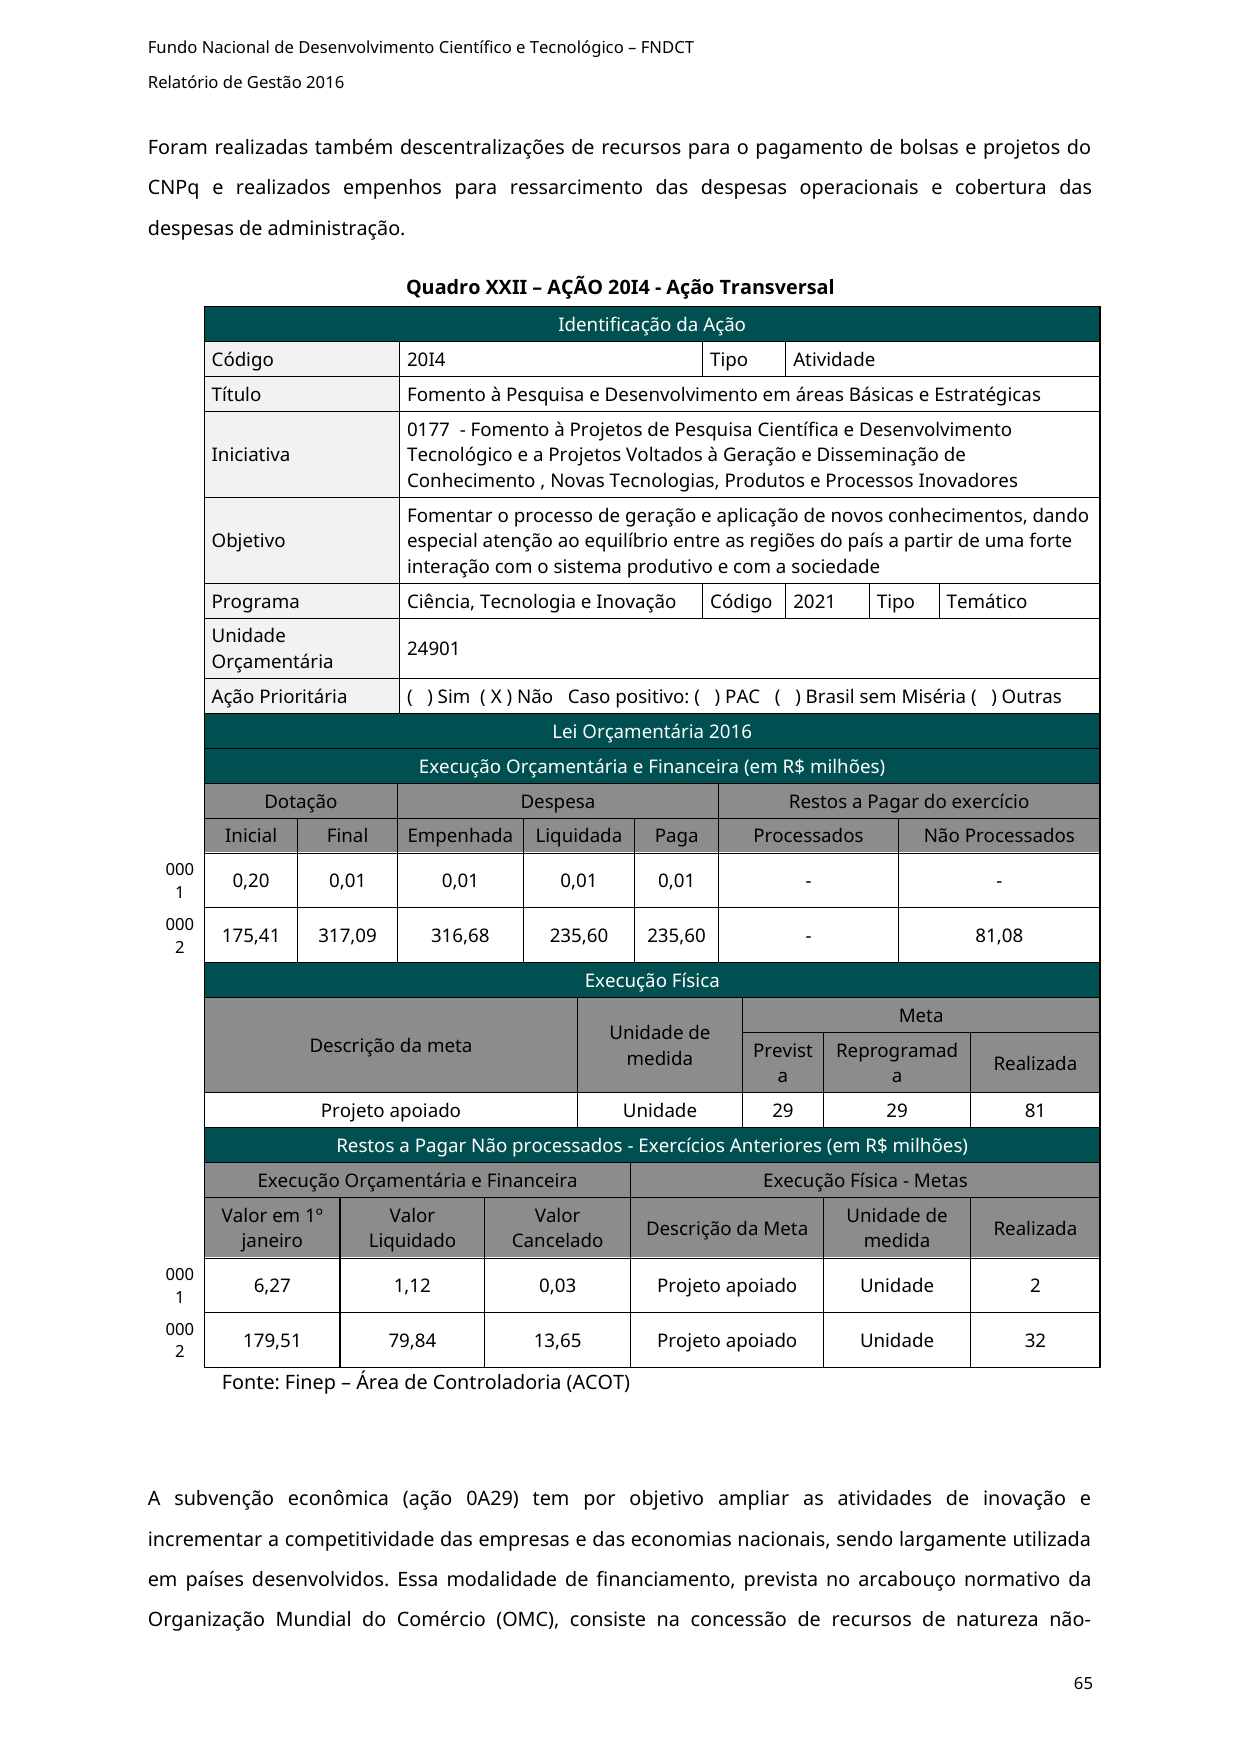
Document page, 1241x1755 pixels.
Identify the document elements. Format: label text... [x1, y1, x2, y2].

table_cell 6,27 [205, 1259, 339, 1312]
table_cell Código [205, 342, 399, 376]
table_cell Tipo [870, 584, 939, 618]
table_cell [155, 962, 204, 997]
table_cell [155, 1092, 204, 1127]
text Fonte: Finep – Área de Controladoria (ACOT) [148, 1368, 1093, 1395]
table_cell Execução Física [205, 963, 1099, 997]
table_cell Atividade [786, 342, 1099, 376]
table_cell Programa [205, 584, 399, 618]
table_cell Valor em 1º janeiro [205, 1198, 339, 1257]
table_cell Unidade de medida [578, 998, 742, 1092]
table_cell 175,41 [205, 908, 297, 962]
table_cell Fomento à Pesquisa e Desenvolvimento em áreas Básicas e Estratégicas [400, 377, 1099, 411]
table_cell Lei Orçamentária 2016 [205, 714, 1099, 748]
table_cell 0177 - Fomento à Projetos de Pesquisa Científica e Desenvolvimento Tecnológico e a Projetos Voltados à Geração e Disseminação de Conhecimento , Novas Tecnologias, Produtos e Processos Inovadores [400, 412, 1099, 497]
table_cell Tipo [703, 342, 785, 376]
table_cell [155, 411, 204, 497]
table_cell 79,84 [341, 1313, 484, 1367]
table_cell Paga [635, 819, 718, 852]
table_cell 29 [743, 1093, 823, 1127]
table_cell [155, 783, 204, 818]
table_cell ( ) Sim ( X ) Não Caso positivo: ( ) PAC ( ) Brasil sem Miséria ( ) Outras [400, 679, 1099, 713]
text Foram realizadas também descentralizações de recursos para o pagamento de bolsas e projetos do CNPq e realizados empenhos para ressarcimento das despesas operacionais e cobertura das despesas de administração. [148, 133, 1093, 241]
table_cell [155, 618, 204, 678]
table_header [155, 306, 204, 341]
table_cell Valor Cancelado [485, 1198, 630, 1257]
table_cell Unidade [824, 1259, 970, 1312]
table_cell [155, 818, 204, 852]
table_cell Dotação [205, 784, 397, 818]
table_cell [155, 1162, 204, 1197]
table_cell 0,01 [398, 854, 523, 907]
table_cell Execução Física - Metas [631, 1163, 1099, 1197]
table_cell Iniciativa [205, 412, 399, 497]
table_cell Temático [940, 584, 1099, 618]
table_cell - [719, 854, 898, 907]
table_cell 1,12 [341, 1259, 484, 1312]
table_cell Ciência, Tecnologia e Inovação [400, 584, 702, 618]
table_cell Unidade [824, 1313, 970, 1367]
table_cell Empenhada [398, 819, 523, 852]
table_cell Ação Prioritária [205, 679, 399, 713]
table_cell 0,01 [635, 854, 718, 907]
table_cell 2 [971, 1259, 1099, 1312]
table_cell [155, 376, 204, 411]
table_cell Restos a Pagar Não processados - Exercícios Anteriores (em R$ milhões) [205, 1128, 1099, 1162]
table_cell Descrição da meta [205, 998, 577, 1092]
table_cell [155, 678, 204, 713]
table_cell Código [703, 584, 785, 618]
table_cell Unidade [578, 1093, 742, 1127]
table_cell Execução Orçamentária e Financeira [205, 1163, 630, 1197]
table_cell Projeto apoiado [205, 1093, 577, 1127]
table_cell - [899, 854, 1099, 907]
table_cell 235,60 [635, 908, 718, 962]
table_cell 0001 [155, 1258, 204, 1312]
table_cell 0002 [155, 1312, 204, 1367]
table_cell 0,03 [485, 1259, 630, 1312]
table_cell [155, 1197, 204, 1257]
table_cell Final [298, 819, 397, 852]
table_cell 317,09 [298, 908, 397, 962]
table_cell 29 [824, 1093, 970, 1127]
table_cell 13,65 [485, 1313, 630, 1367]
table_header Identificação da Ação [205, 307, 1099, 341]
table_cell Não Processados [899, 819, 1099, 852]
table_cell [155, 583, 204, 618]
text Quadro XXII – AÇÃO 20I4 - Ação Transversal [148, 273, 1093, 300]
table_cell Descrição da Meta [631, 1198, 823, 1257]
table_cell Fomentar o processo de geração e aplicação de novos conhecimentos, dando especial atenção ao equilíbrio entre as regiões do país a partir de uma forte interação com o sistema produtivo e com a sociedade [400, 498, 1099, 583]
table_cell Processados [719, 819, 898, 852]
table_cell Prevista [743, 1033, 823, 1092]
table_cell 0,20 [205, 854, 297, 907]
table_cell [155, 713, 204, 748]
table_cell 0001 [155, 853, 204, 907]
table_cell Despesa [398, 784, 718, 818]
table_cell 179,51 [205, 1313, 339, 1367]
table_cell Objetivo [205, 498, 399, 583]
table_cell Realizada [971, 1198, 1099, 1257]
table_cell 0,01 [298, 854, 397, 907]
table_cell Unidade Orçamentária [205, 619, 399, 678]
table_cell 235,60 [524, 908, 634, 962]
table_cell Projeto apoiado [631, 1313, 823, 1367]
table_cell 0,01 [524, 854, 634, 907]
table_cell Meta [743, 998, 1099, 1032]
table_cell 81,08 [899, 908, 1099, 962]
table_cell [155, 1127, 204, 1162]
table_cell [155, 341, 204, 376]
table_cell 0002 [155, 907, 204, 962]
text A subvenção econômica (ação 0A29) tem por objetivo ampliar as atividades de inovação e incrementar a competitividade das empresas e das economias nacionais, sendo largamente utilizada em países desenvolvidos. Essa modalidade de financiamento, prevista no arcabouço normativo da Organização Mundial do Comércio (OMC), consiste na concessão de recursos de natureza não- [148, 1484, 1093, 1633]
table_cell Liquidada [524, 819, 634, 852]
table_cell 81 [971, 1093, 1099, 1127]
table_cell 2021 [786, 584, 869, 618]
table_cell Reprogramada [824, 1033, 970, 1092]
table_cell 24901 [400, 619, 1099, 678]
table_cell [155, 748, 204, 783]
table_cell 32 [971, 1313, 1099, 1367]
table_cell Execução Orçamentária e Financeira (em R$ milhões) [205, 749, 1099, 783]
table_cell [155, 497, 204, 583]
table_cell - [719, 908, 898, 962]
table_cell Realizada [971, 1033, 1099, 1092]
table_cell [155, 1032, 204, 1092]
table_cell Restos a Pagar do exercício [719, 784, 1099, 818]
table_cell Projeto apoiado [631, 1259, 823, 1312]
table_cell 20I4 [400, 342, 702, 376]
table_cell Título [205, 377, 399, 411]
table_cell Inicial [205, 819, 297, 852]
table_cell Unidade de medida [824, 1198, 970, 1257]
table_cell 316,68 [398, 908, 523, 962]
table_cell [155, 997, 204, 1032]
table_cell Valor Liquidado [341, 1198, 484, 1257]
